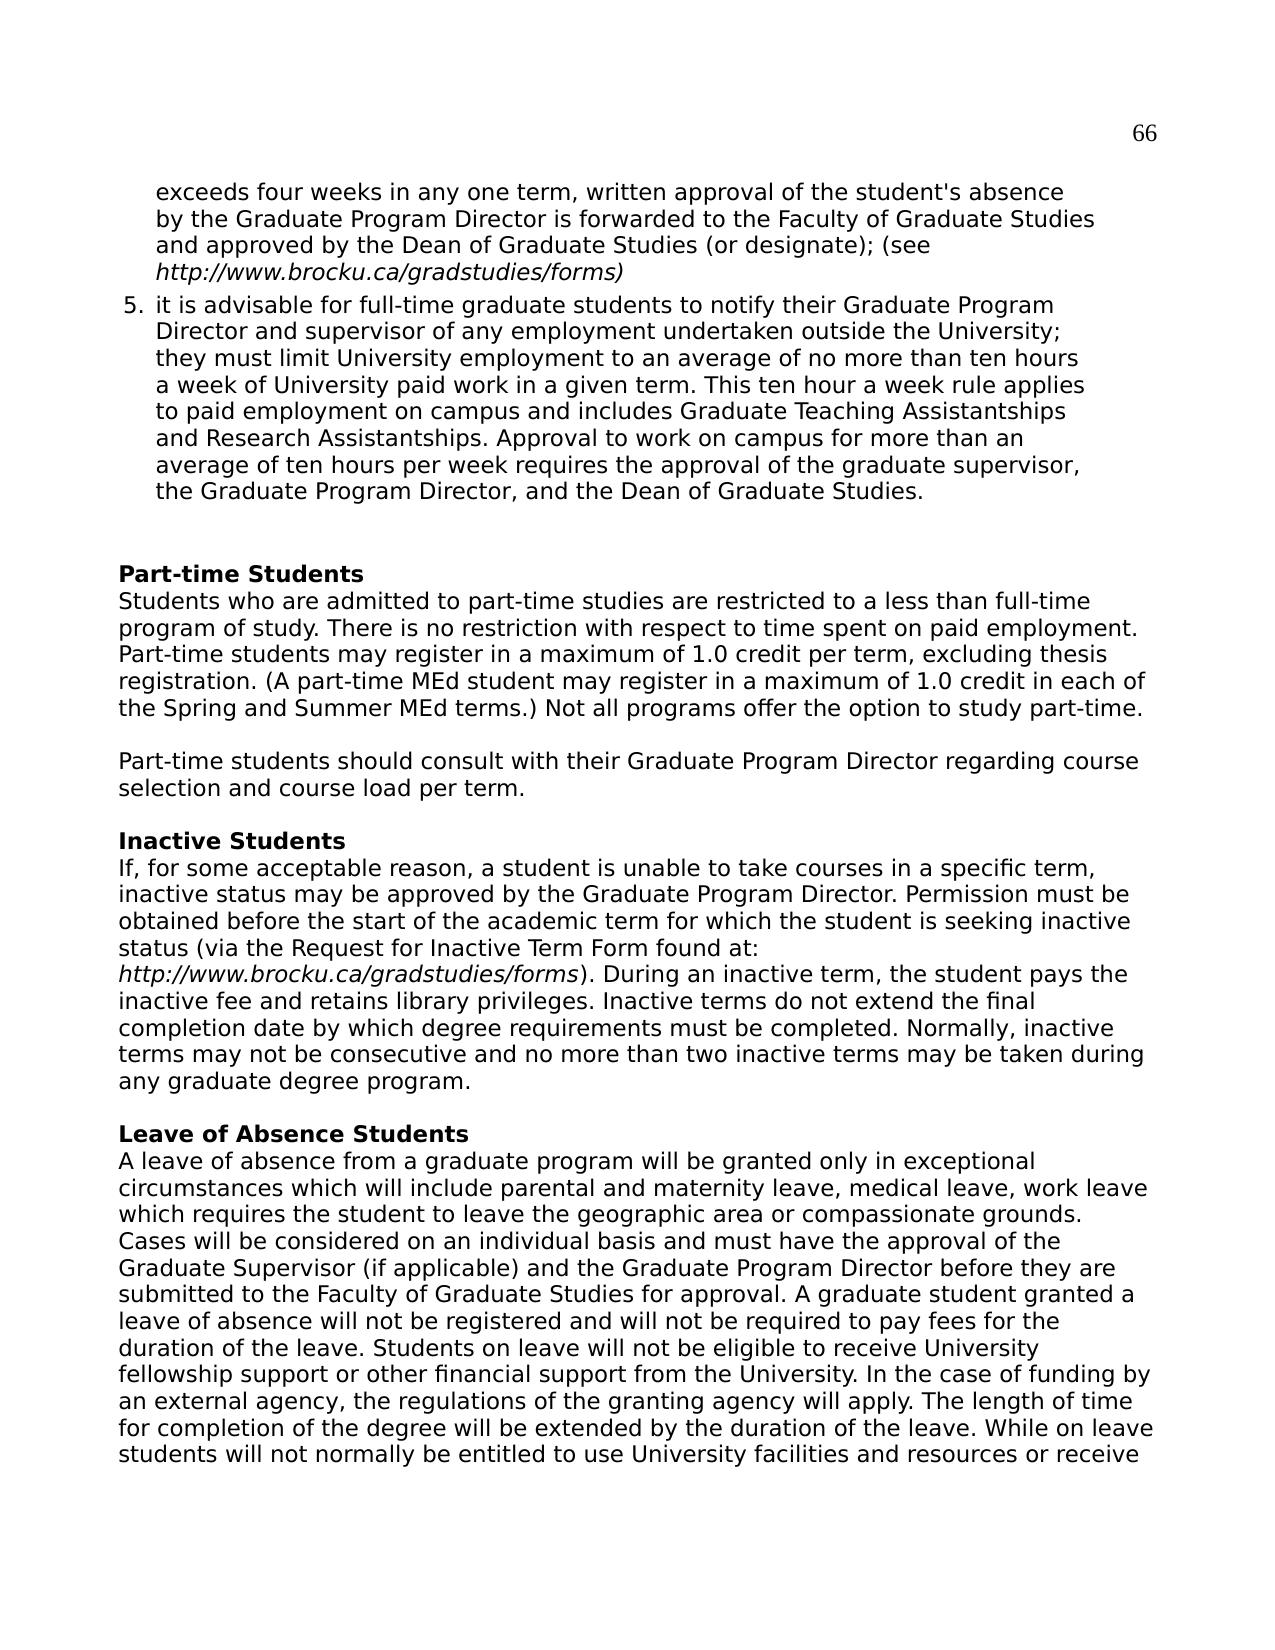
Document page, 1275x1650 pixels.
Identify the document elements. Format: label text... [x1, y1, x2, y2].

table_cell exceeds four weeks in any one term, written approval of the student's absence by the Graduate Program Director is forwarded to the Faculty of Graduate Studies and approved by the Dean of Graduate Studies (or designate); (see http://www.brocku.ca/gradstudies/forms) [153, 176, 1099, 289]
table_cell [120, 176, 152, 289]
table_cell 5. [120, 289, 152, 508]
text Part-time Students Students who are admitted to part-time studies are restricted to a less than full-time program of study. There is no restriction with respect to time spent on paid employment. Part-time students may register in a maximum of 1.0 credit per term, excluding thesis registration. (A part-time MEd student may register in a maximum of 1.0 credit in each of the Spring and Summer MEd terms.) Not all programs offer the option to study part-time. Part-time students should consult with their Graduate Program Director regarding course selection and course load per term. Inactive Students If, for some acceptable reason, a student is unable to take courses in a specific term, inactive status may be approved by the Graduate Program Director. Permission must be obtained before the start of the academic term for which the student is seeking inactive status (via the Request for Inactive Term Form found at: http://www.brocku.ca/gradstudies/forms). During an inactive term, the student pays the inactive fee and retains library privileges. Inactive terms do not extend the final completion date by which degree requirements must be completed. Normally, inactive terms may not be consecutive and no more than two inactive terms may be taken during any graduate degree program. Leave of Absence Students A leave of absence from a graduate program will be granted only in exceptional circumstances which will include parental and maternity leave, medical leave, work leave which requires the student to leave the geographic area or compassionate grounds. Cases will be considered on an individual basis and must have the approval of the Graduate Supervisor (if applicable) and the Graduate Program Director before they are submitted to the Faculty of Graduate Studies for approval. A graduate student granted a leave of absence will not be registered and will not be required to pay fees for the duration of the leave. Students on leave will not be eligible to receive University fellowship support or other financial support from the University. In the case of funding by an external agency, the regulations of the granting agency will apply. The length of time for completion of the degree will be extended by the duration of the leave. While on leave students will not normally be entitled to use University facilities and resources or receive [118, 508, 1157, 1468]
table_cell it is advisable for full-time graduate students to notify their Graduate Program Director and supervisor of any employment undertaken outside the University; they must limit University employment to an average of no more than ten hours a week of University paid work in a given term. This ten hour a week rule applies to paid employment on campus and includes Graduate Teaching Assistantships and Research Assistantships. Approval to work on campus for more than an average of ten hours per week requires the approval of the graduate supervisor, the Graduate Program Director, and the Dean of Graduate Studies. [153, 289, 1099, 508]
